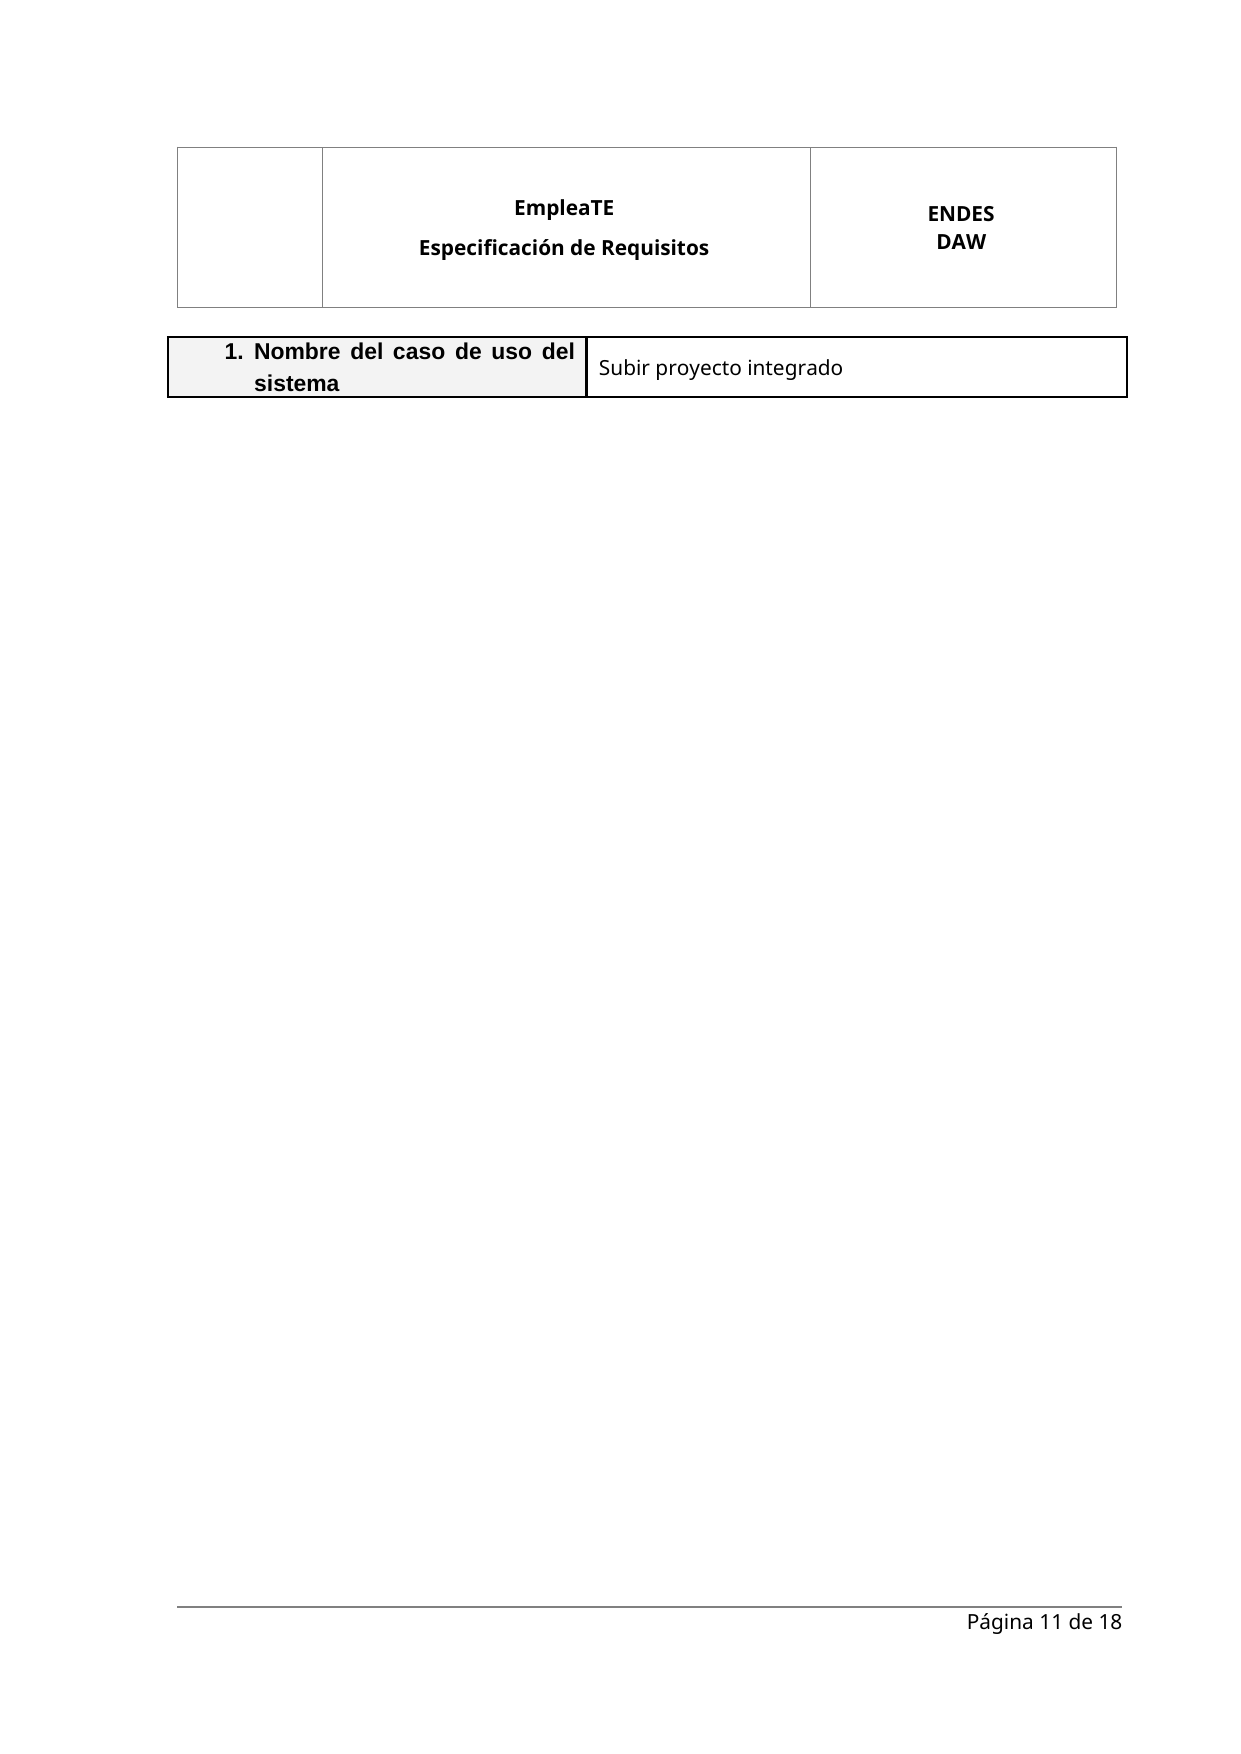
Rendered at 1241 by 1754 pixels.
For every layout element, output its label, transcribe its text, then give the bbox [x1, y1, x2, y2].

table_header Nombre del caso de uso del sistema [169, 338, 585, 396]
table_header Subir proyecto integrado [588, 338, 1126, 396]
